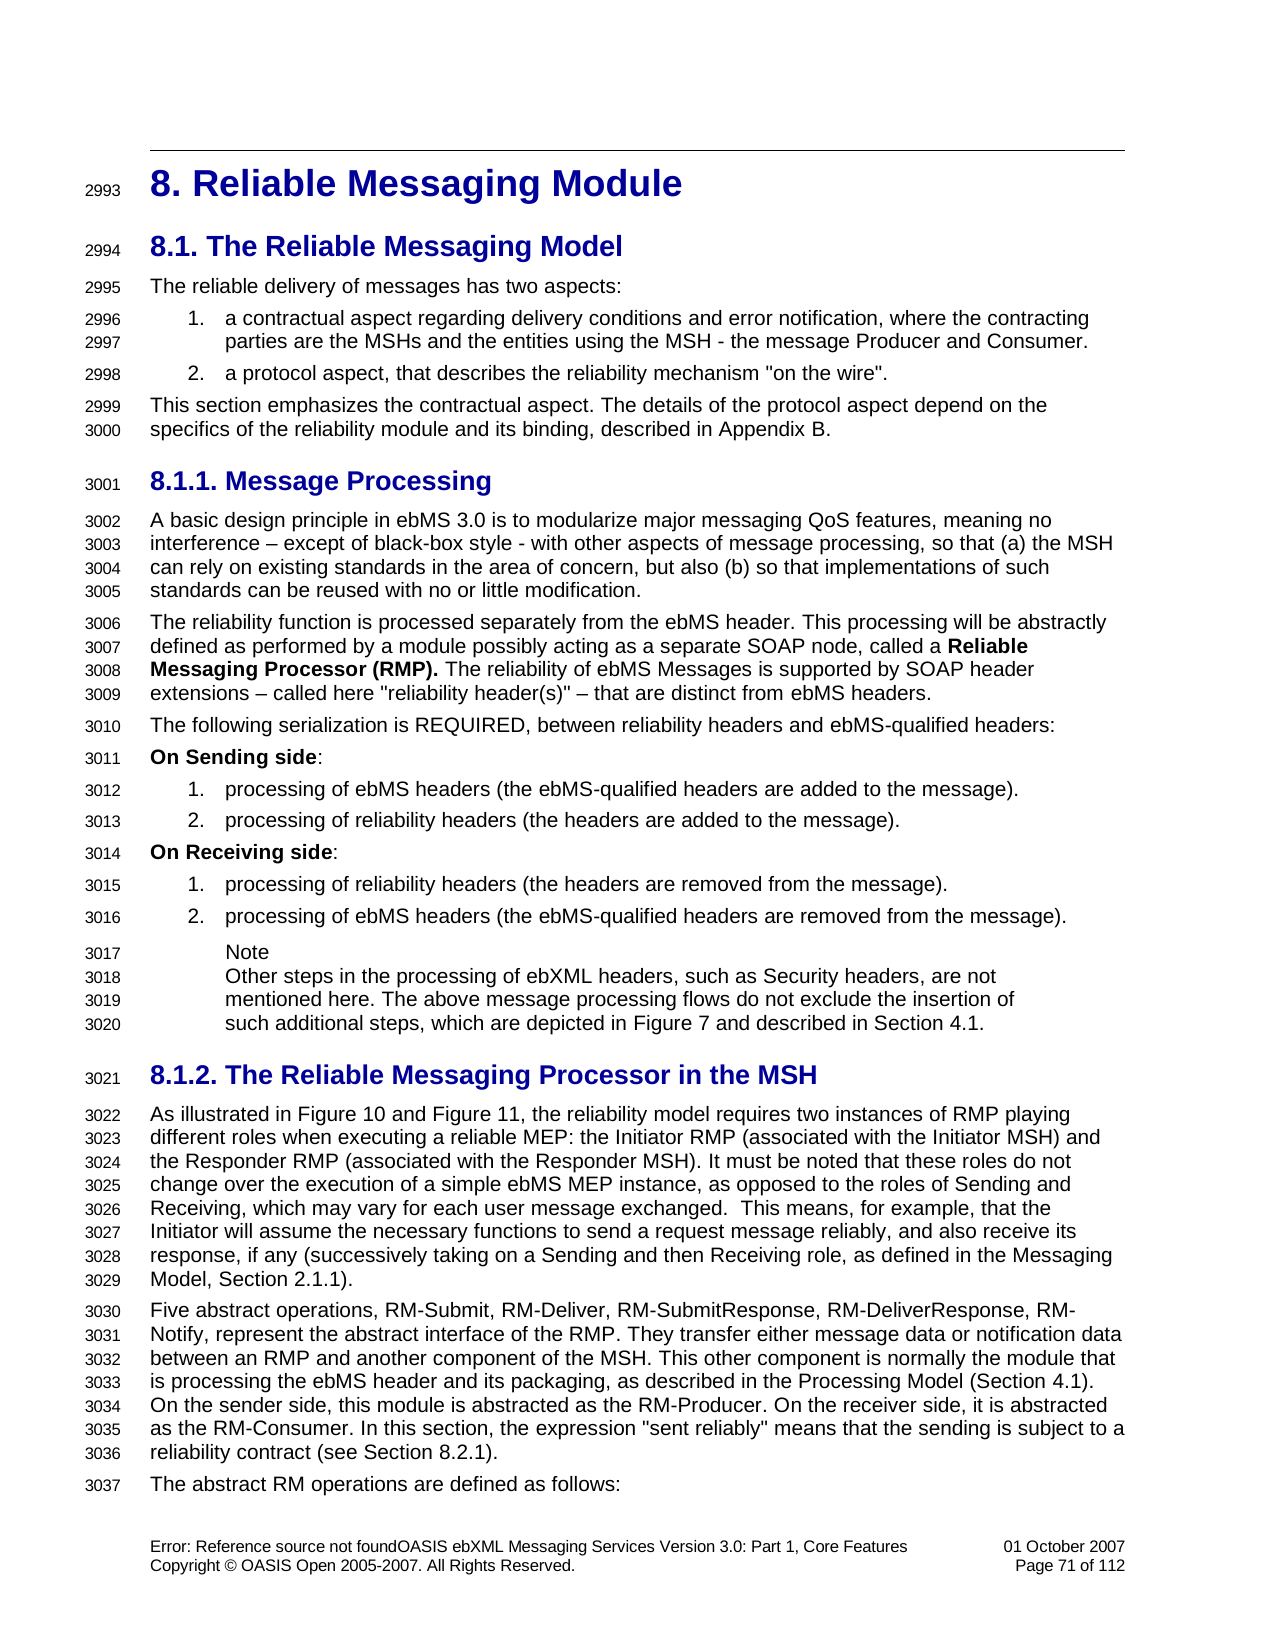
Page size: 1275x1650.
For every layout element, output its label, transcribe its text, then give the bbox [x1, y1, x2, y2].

subtitle Message Processing [150, 466, 1125, 496]
text Note Other steps in the processing of ebXML headers, such as Security headers, are not mentioned here. The above message processing flows do not exclude the insertion of such additional steps, which are depicted in Figure 7 and described in Section 4.1. [225, 941, 1050, 1035]
list processing of ebMS headers (the ebMS-qualified headers are added to the message). [187, 777, 1125, 801]
text Five abstract operations, RM-Submit, RM-Deliver, RM-SubmitResponse, RM-DeliverResponse, RM-Notify, represent the abstract interface of the RMP. They transfer either message data or notification data between an RMP and another component of the MSH. This other component is normally the module that is processing the ebMS header and its packaging, as described in the Processing Model (Section 4.1). On the sender side, this module is abstracted as the RM-Producer. On the receiver side, it is abstracted as the RM-Consumer. In this section, the expression "sent reliably" means that the sending is subject to a reliability contract (see Section 8.2.1). [150, 1299, 1125, 1464]
subtitle Reliable Messaging Module [150, 151, 1125, 204]
text This section emphasizes the contractual aspect. The details of the protocol aspect depend on the specifics of the reliability module and its binding, described in Appendix B. [150, 394, 1125, 441]
subtitle The Reliable Messaging Model [150, 229, 1125, 262]
text A basic design principle in ebMS 3.0 is to modularize major messaging QoS features, meaning no interference – except of black-box style - with other aspects of message processing, so that (a) the MSH can rely on existing standards in the area of concern, but also (b) so that implementations of such standards can be reused with no or little modification. [150, 508, 1125, 602]
text The reliable delivery of messages has two aspects: [150, 274, 1125, 298]
text On Sending side: [150, 745, 1125, 769]
list a contractual aspect regarding delivery conditions and error notification, where the contracting parties are the MSHs and the entities using the MSH - the message Producer and Consumer. [187, 306, 1125, 353]
list processing of ebMS headers (the ebMS-qualified headers are removed from the message). [187, 904, 1125, 928]
subtitle The Reliable Messaging Processor in the MSH [150, 1060, 1125, 1090]
text The abstract RM operations are defined as follows: [150, 1472, 1125, 1496]
text The following serialization is REQUIRED, between reliability headers and ebMS-qualified headers: [150, 713, 1125, 737]
text As illustrated in Figure 10 and Figure 11, the reliability model requires two instances of RMP playing different roles when executing a reliable MEP: the Initiator RMP (associated with the Initiator MSH) and the Responder RMP (associated with the Responder MSH). It must be noted that these roles do not change over the execution of a simple ebMS MEP instance, as opposed to the roles of Sending and Receiving, which may vary for each user message exchanged. This means, for example, that the Initiator will assume the necessary functions to send a request message reliably, and also receive its response, if any (successively taking on a Sending and then Receiving role, as defined in the Messaging Model, Section 2.1.1). [150, 1102, 1125, 1291]
text On Receiving side: [150, 841, 1125, 864]
list a protocol aspect, that describes the reliability mechanism "on the wire". [187, 362, 1125, 385]
text The reliability function is processed separately from the ebMS header. This processing will be abstractly defined as performed by a module possibly acting as a separate SOAP node, called a Reliable Messaging Processor (RMP). The reliability of ebMS Messages is supported by SOAP header extensions – called here "reliability header(s)" – that are distinct from ebMS headers. [150, 611, 1125, 705]
list processing of reliability headers (the headers are added to the message). [187, 809, 1125, 832]
list processing of reliability headers (the headers are removed from the message). [187, 873, 1125, 896]
